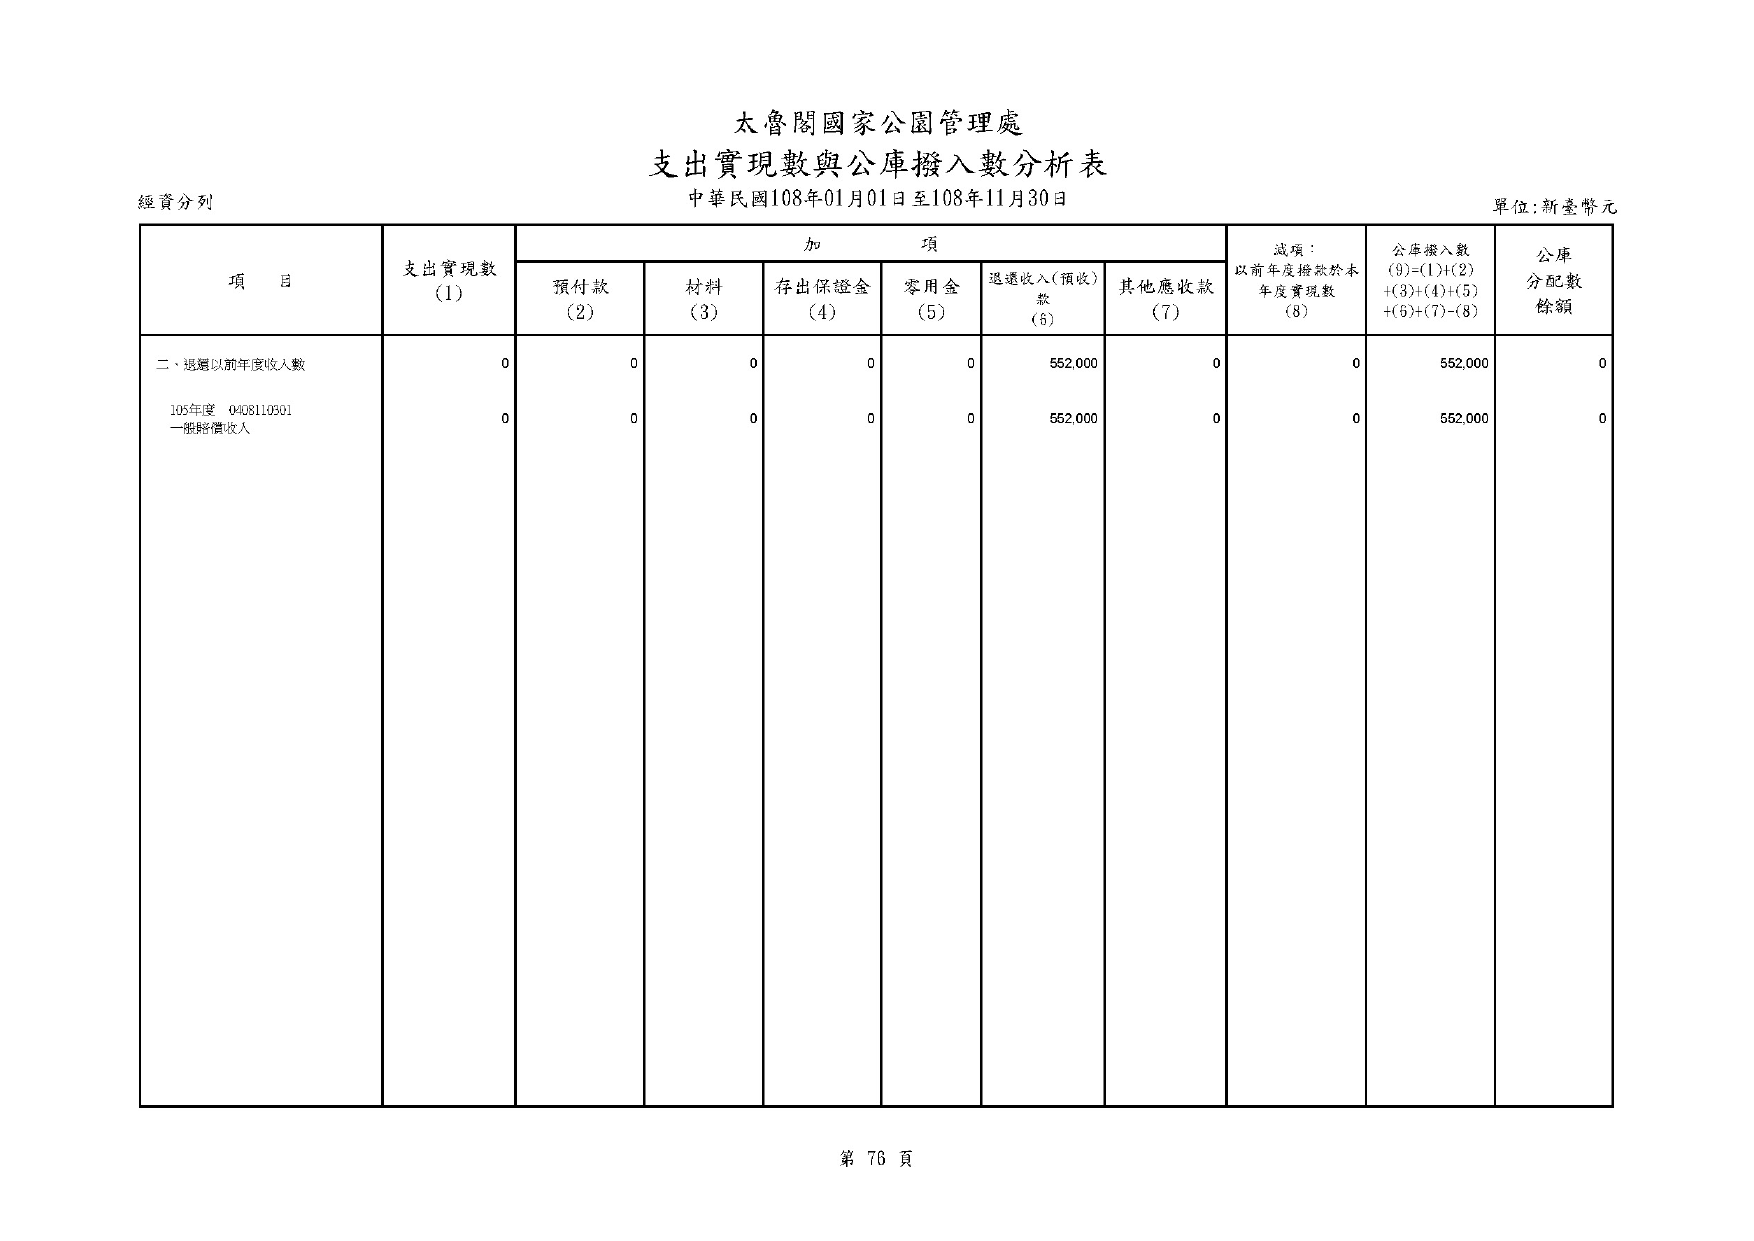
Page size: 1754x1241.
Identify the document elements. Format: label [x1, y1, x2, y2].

picture [59, 59, 1695, 1216]
